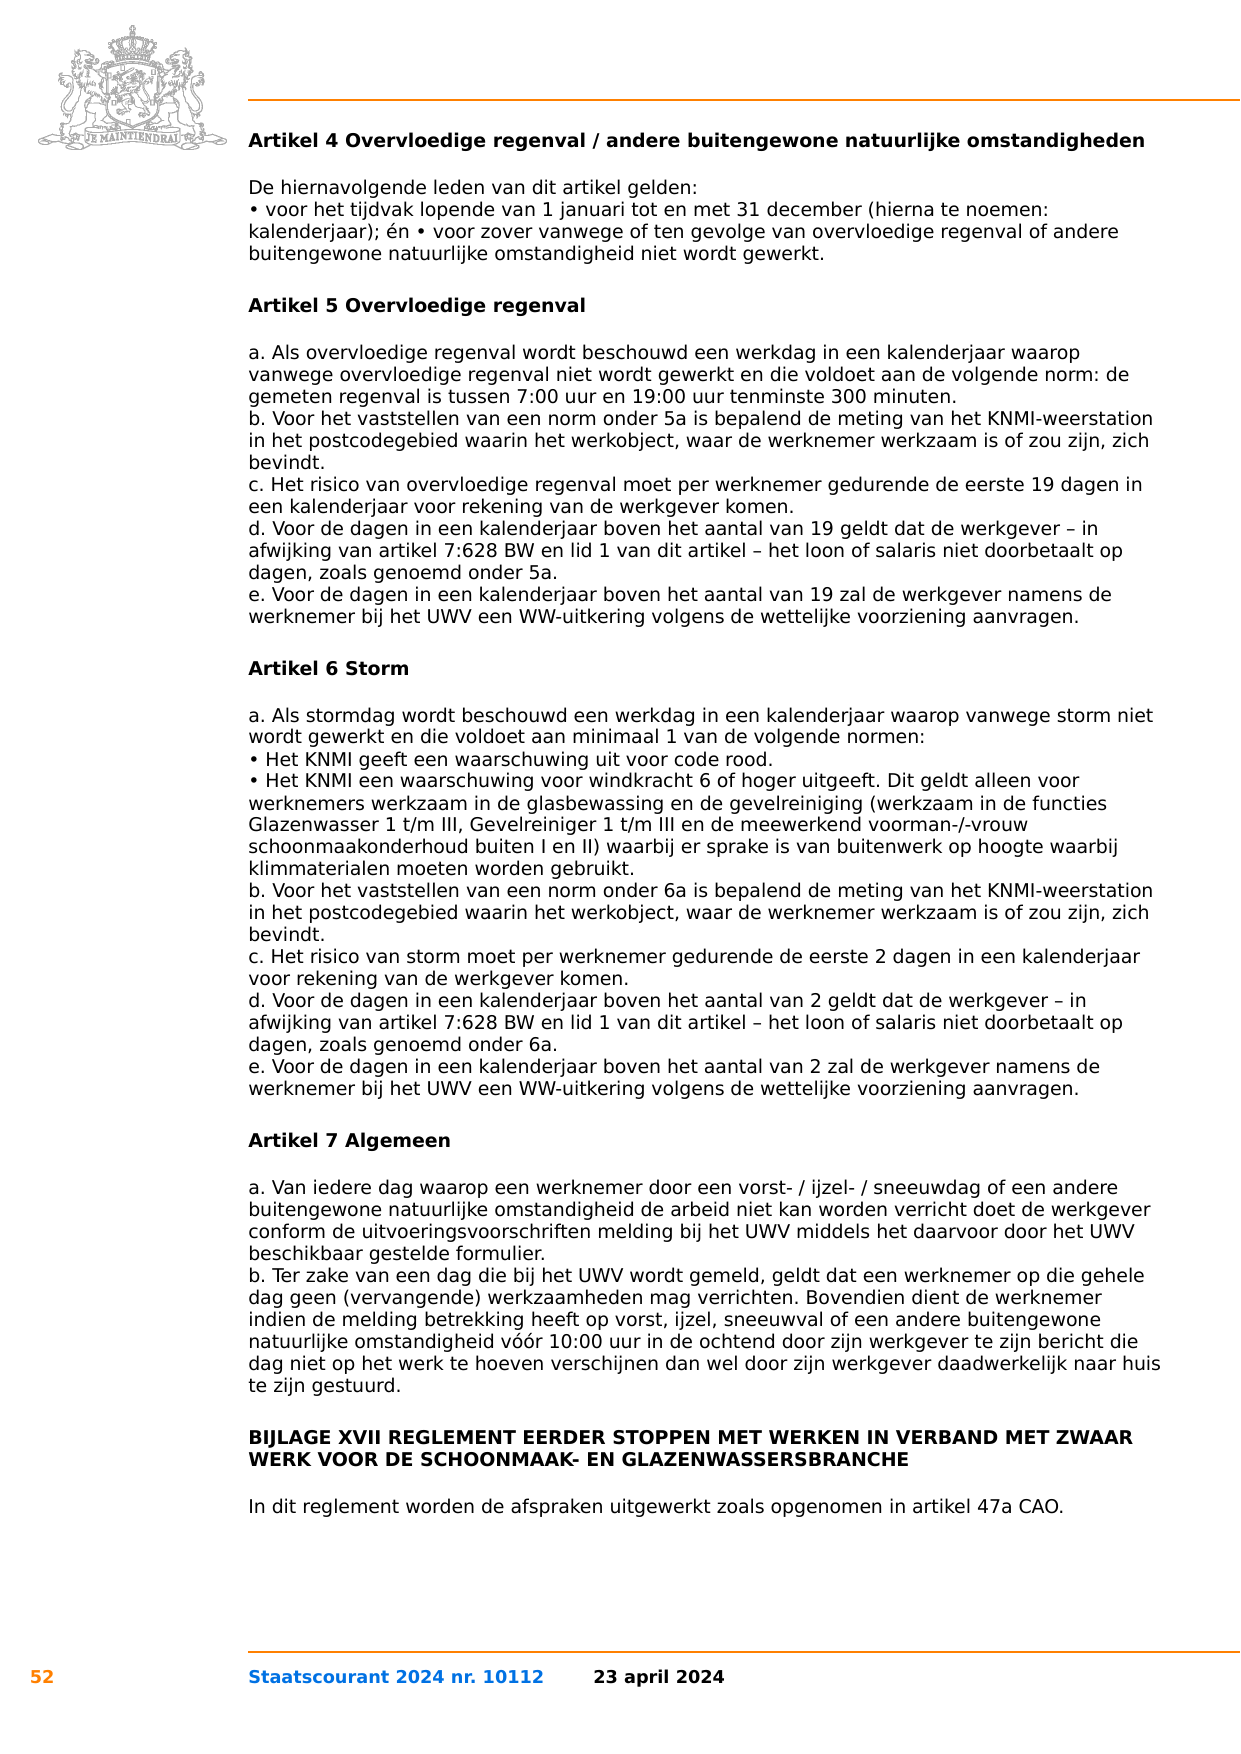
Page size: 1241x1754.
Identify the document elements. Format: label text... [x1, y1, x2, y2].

text b. Ter zake van een dag die bij het UWV wordt gemeld, geldt dat een werknemer op die gehele dag geen (vervangende) werkzaamheden mag verrichten. Bovendien dient de werknemer indien de melding betrekking heeft op vorst, ijzel, sneeuwval of een andere buitengewone natuurlijke omstandigheid vóór 10:00 uur in de ochtend door zijn werkgever te zijn bericht die dag niet op het werk te hoeven verschijnen dan wel door zijn werkgever daadwerkelijk naar huis te zijn gestuurd. [248, 1265, 1163, 1397]
picture [38, 25, 227, 150]
text • Het KNMI een waarschuwing voor windkracht 6 of hoger uitgeeft. Dit geldt alleen voor werknemers werkzaam in de glasbewassing en de gevelreiniging (werkzaam in de functies Glazenwasser 1 t/m III, Gevelreiniger 1 t/m III en de meewerkend voorman-/-vrouw schoonmaakonderhoud buiten I en II) waarbij er sprake is van buitenwerk op hoogte waarbij klimmaterialen moeten worden gebruikt. [248, 770, 1163, 880]
text e. Voor de dagen in een kalenderjaar boven het aantal van 19 zal de werkgever namens de werknemer bij het UWV een WW-uitkering volgens de wettelijke voorziening aanvragen. [248, 583, 1163, 627]
text d. Voor de dagen in een kalenderjaar boven het aantal van 19 geldt dat de werkgever – in afwijking van artikel 7:628 BW en lid 1 van dit artikel – het loon of salaris niet doorbetaalt op dagen, zoals genoemd onder 5a. [248, 518, 1163, 583]
text b. Voor het vaststellen van een norm onder 6a is bepalend de meting van het KNMI-weerstation in het postcodegebied waarin het werkobject, waar de werknemer werkzaam is of zou zijn, zich bevindt. [248, 880, 1163, 946]
subtitle Artikel 4 Overvloedige regenval / andere buitengewone natuurlijke omstandigheden [248, 130, 1163, 152]
text a. Van iedere dag waarop een werknemer door een vorst- / ijzel- / sneeuwdag of een andere buitengewone natuurlijke omstandigheid de arbeid niet kan worden verricht doet de werkgever conform de uitvoeringsvoorschriften melding bij het UWV middels het daarvoor door het UWV beschikbaar gestelde formulier. [248, 1177, 1163, 1265]
subtitle Artikel 5 Overvloedige regenval [248, 295, 1163, 317]
text In dit reglement worden de afspraken uitgewerkt zoals opgenomen in artikel 47a CAO. [248, 1496, 1163, 1518]
text De hiernavolgende leden van dit artikel gelden: [248, 177, 1163, 199]
subtitle Artikel 7 Algemeen [248, 1130, 1163, 1152]
subtitle Artikel 6 Storm [248, 657, 1163, 679]
text a. Als stormdag wordt beschouwd een werkdag in een kalenderjaar waarop vanwege storm niet wordt gewerkt en die voldoet aan minimaal 1 van de volgende normen: [248, 704, 1163, 748]
subtitle BIJLAGE XVII REGLEMENT EERDER STOPPEN MET WERKEN IN VERBAND MET ZWAAR WERK VOOR DE SCHOONMAAK- EN GLAZENWASSERSBRANCHE [248, 1427, 1163, 1471]
text e. Voor de dagen in een kalenderjaar boven het aantal van 2 zal de werkgever namens de werknemer bij het UWV een WW-uitkering volgens de wettelijke voorziening aanvragen. [248, 1056, 1163, 1100]
text • Het KNMI geeft een waarschuwing uit voor code rood. [248, 748, 1163, 770]
text d. Voor de dagen in een kalenderjaar boven het aantal van 2 geldt dat de werkgever – in afwijking van artikel 7:628 BW en lid 1 van dit artikel – het loon of salaris niet doorbetaalt op dagen, zoals genoemd onder 6a. [248, 990, 1163, 1056]
text • voor het tijdvak lopende van 1 januari tot en met 31 december (hierna te noemen: kalenderjaar); én • voor zover vanwege of ten gevolge van overvloedige regenval of andere buitengewone natuurlijke omstandigheid niet wordt gewerkt. [248, 199, 1163, 265]
text b. Voor het vaststellen van een norm onder 5a is bepalend de meting van het KNMI-weerstation in het postcodegebied waarin het werkobject, waar de werknemer werkzaam is of zou zijn, zich bevindt. [248, 408, 1163, 474]
text c. Het risico van overvloedige regenval moet per werknemer gedurende de eerste 19 dagen in een kalenderjaar voor rekening van de werkgever komen. [248, 474, 1163, 518]
text c. Het risico van storm moet per werknemer gedurende de eerste 2 dagen in een kalenderjaar voor rekening van de werkgever komen. [248, 946, 1163, 990]
text a. Als overvloedige regenval wordt beschouwd een werkdag in een kalenderjaar waarop vanwege overvloedige regenval niet wordt gewerkt en die voldoet aan de volgende norm: de gemeten regenval is tussen 7:00 uur en 19:00 uur tenminste 300 minuten. [248, 342, 1163, 408]
